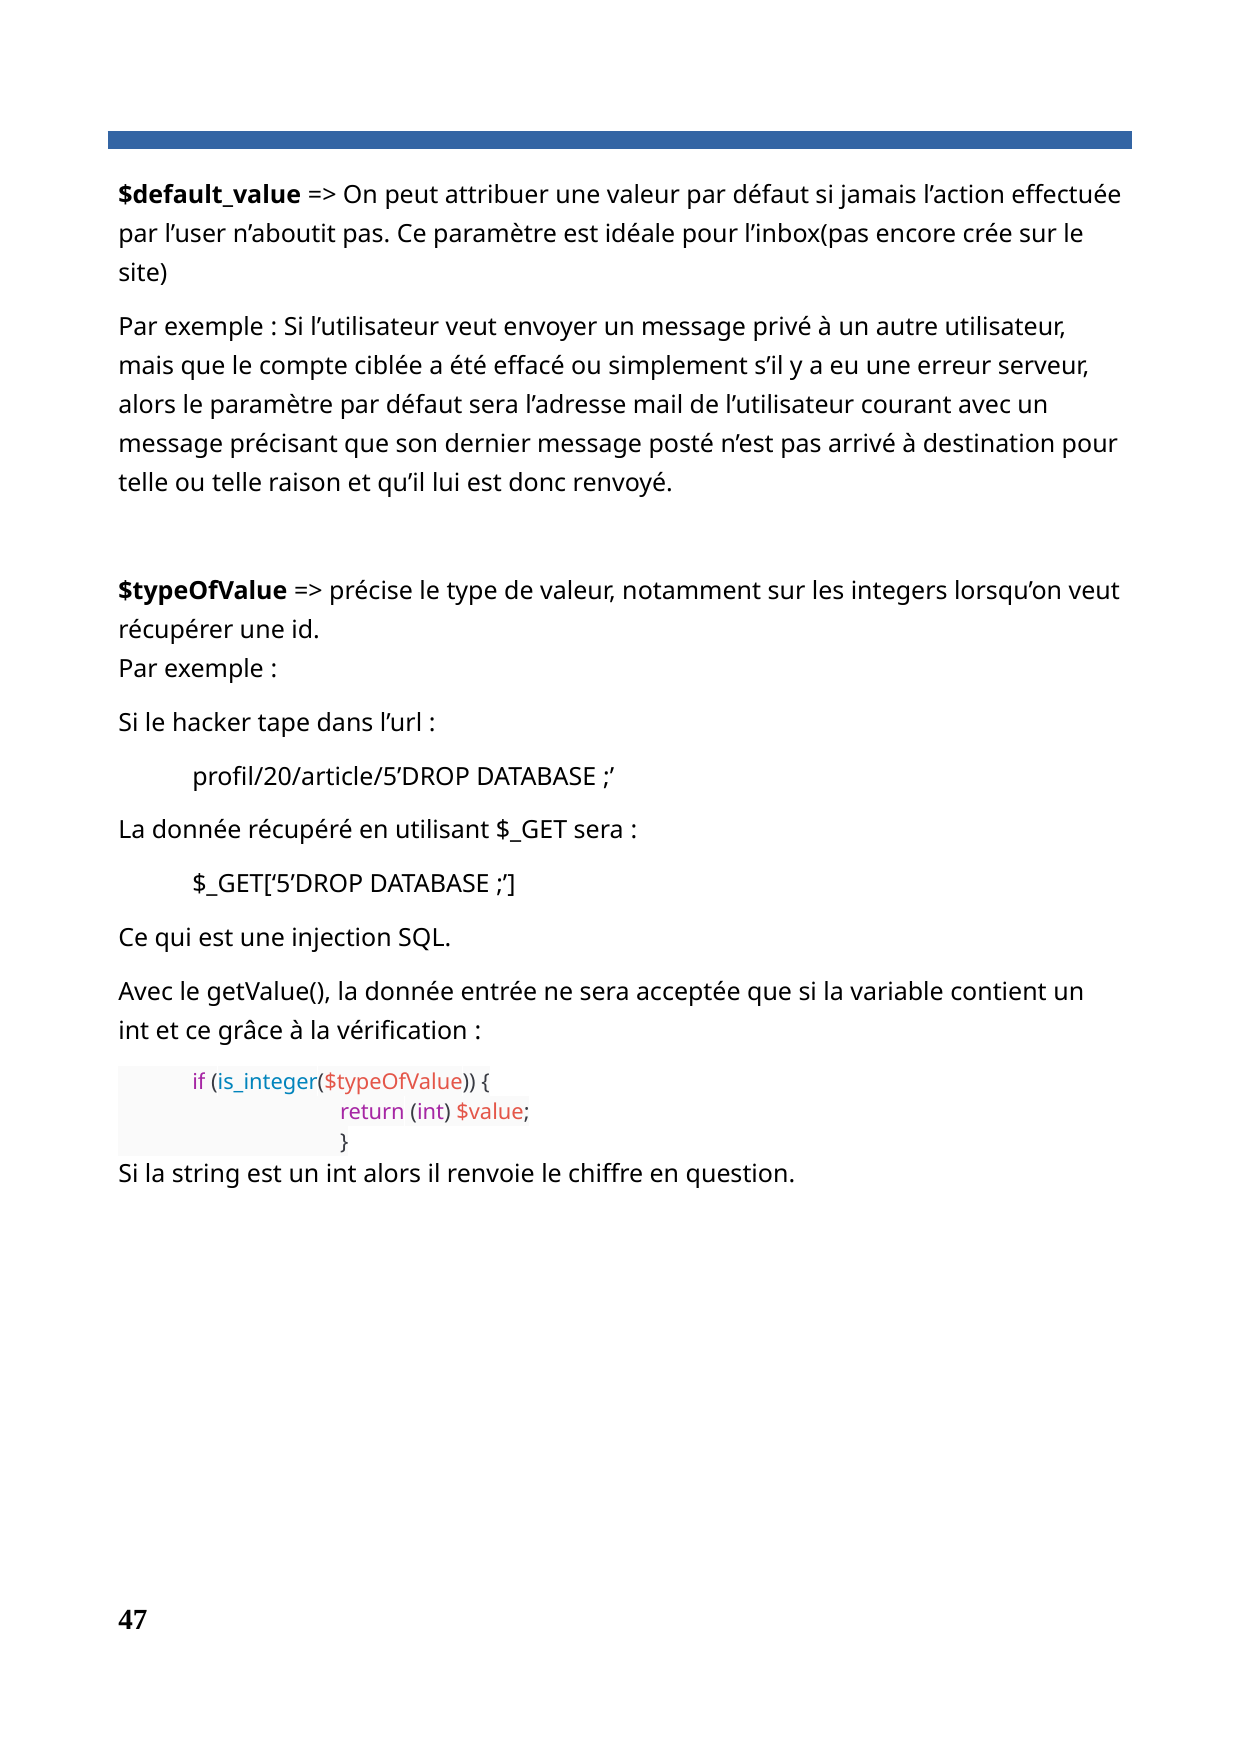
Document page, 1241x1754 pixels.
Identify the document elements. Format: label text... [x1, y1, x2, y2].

text $default_value => On peut attribuer une valeur par défaut si jamais l’action effectuée par l’user n’aboutit pas. Ce paramètre est idéale pour l’inbox(pas encore crée sur le site) [118, 176, 1122, 289]
text Ce qui est une injection SQL. [118, 920, 1122, 954]
text $_GET[‘5’DROP DATABASE ;’] [118, 866, 1122, 900]
text La donnée récupéré en utilisant $_GET sera : [118, 812, 1122, 846]
text $typeOfValue => précise le type de valeur, notamment sur les integers lorsqu’on veut récupérer une id. Par exemple : [118, 573, 1122, 685]
text return (int) $value; [118, 1096, 1122, 1126]
text profil/20/article/5’DROP DATABASE ;’ [118, 758, 1122, 792]
text } [118, 1126, 1122, 1156]
text if (is_integer($typeOfValue)) { [118, 1066, 1122, 1096]
text Si le hacker tape dans l’url : [118, 705, 1122, 739]
text Par exemple : Si l’utilisateur veut envoyer un message privé à un autre utilisateur, mais que le compte ciblée a été effacé ou simplement s’il y a eu une erreur serveur, alors le paramètre par défaut sera l’adresse mail de l’utilisateur courant avec un message précisant que son dernier message posté n’est pas arrivé à destination pour telle ou telle raison et qu’il lui est donc renvoyé. [118, 308, 1122, 499]
text Avec le getValue(), la donnée entrée ne sera acceptée que si la variable contient un int et ce grâce à la vérification : [118, 973, 1122, 1047]
text Si la string est un int alors il renvoie le chiffre en question. [118, 1156, 1122, 1190]
